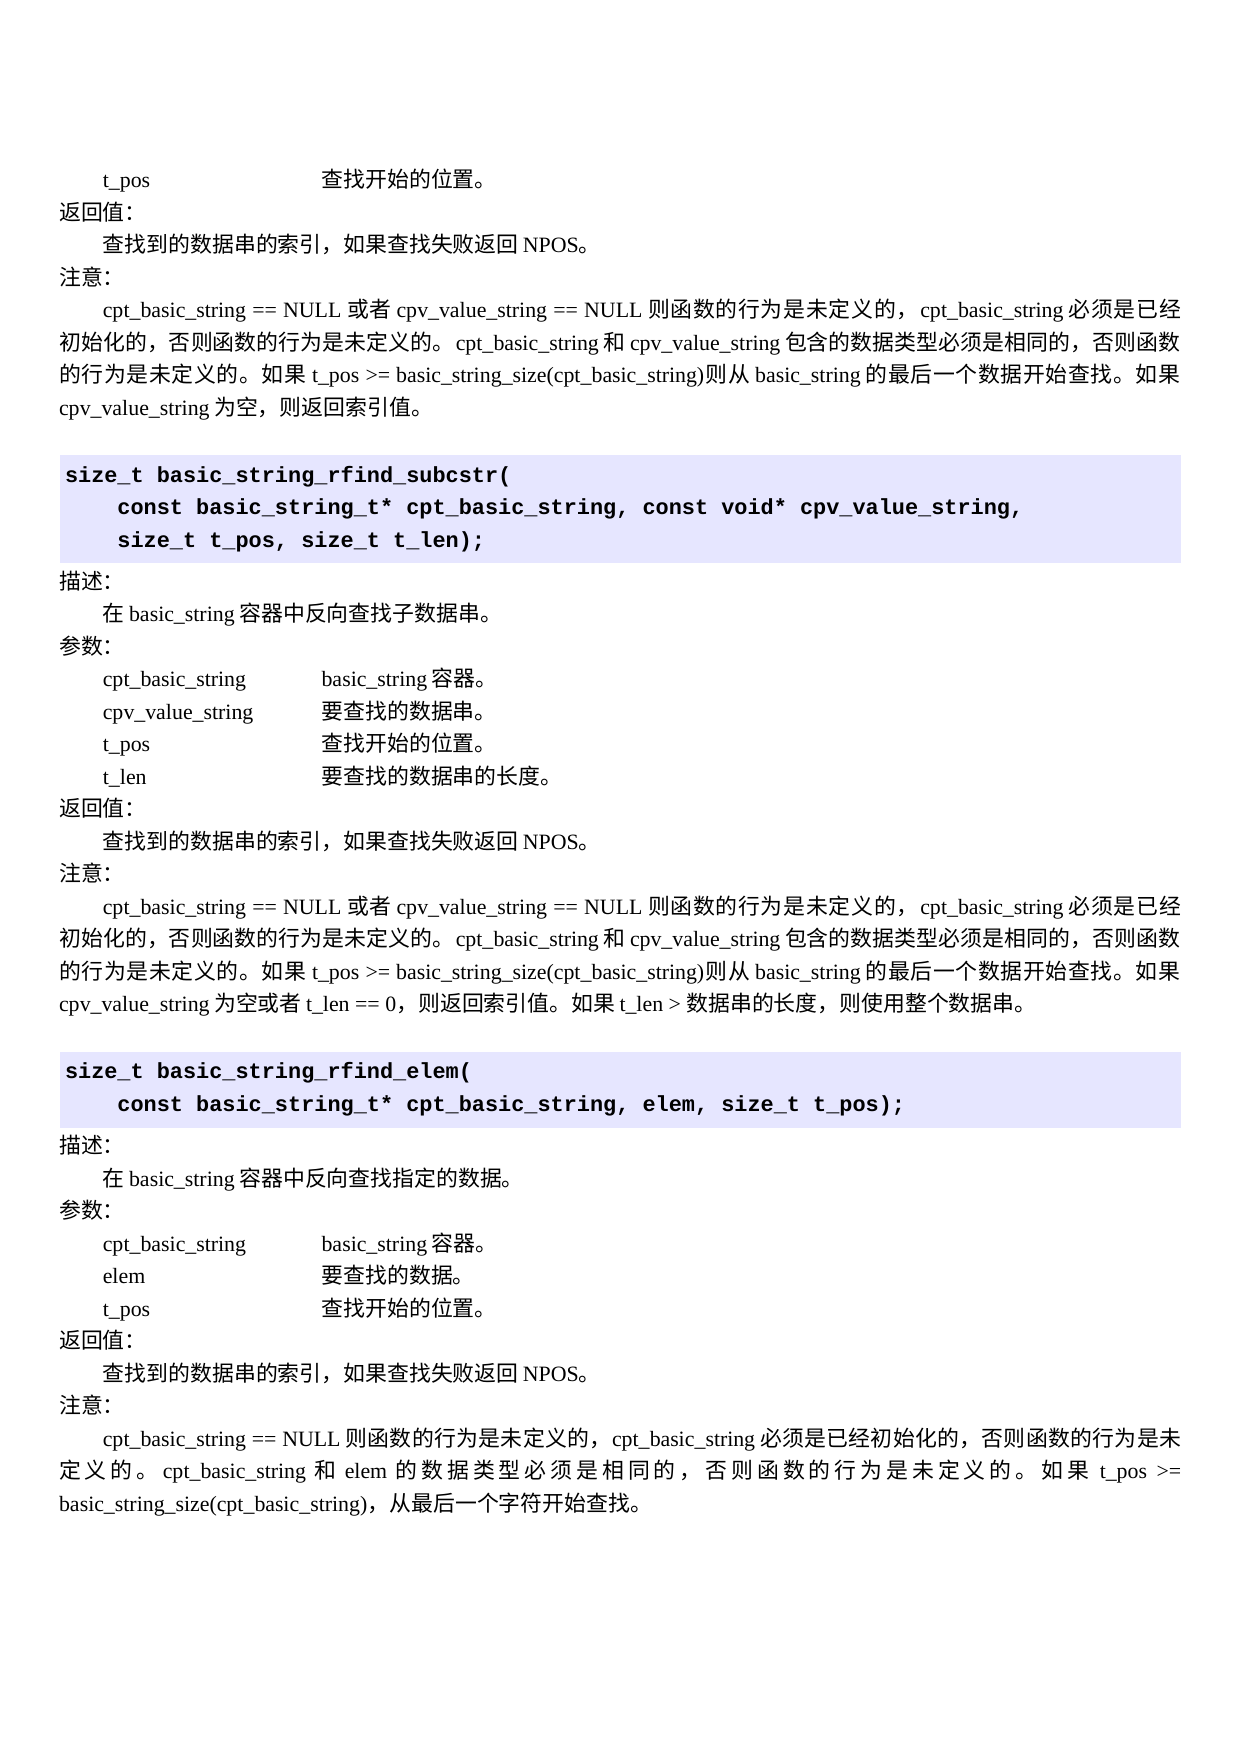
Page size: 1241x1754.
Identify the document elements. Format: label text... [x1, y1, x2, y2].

text 查找到的数据串的索引，如果查找失败返回NPOS。 [59, 1355, 1181, 1388]
text t_pos 查找开始的位置。 [59, 1290, 1181, 1323]
text 注意： [59, 856, 1181, 888]
text t_pos 查找开始的位置。 [59, 726, 1181, 758]
text 参数： [59, 628, 1181, 661]
text cpt_basic_string == NULL则函数的行为是未定义的，cpt_basic_string必须是已经初始化的，否则函数的行为是未定义的。cpt_basic_string和elem的数据类型必须是相同的，否则函数的行为是未定义的。如果t_pos >= basic_string_size(cpt_basic_string)，从最后一个字符开始查找。 [59, 1420, 1181, 1518]
text cpt_basic_string == NULL或者cpv_value_string == NULL则函数的行为是未定义的，cpt_basic_string必须是已经初始化的，否则函数的行为是未定义的。cpt_basic_string和cpv_value_string包含的数据类型必须是相同的，否则函数的行为是未定义的。如果t_pos >= basic_string_size(cpt_basic_string)则从basic_string的最后一个数据开始查找。如果cpv_value_string为空或者t_len == 0，则返回索引值。如果t_len > 数据串的长度，则使用整个数据串。 [59, 888, 1181, 1018]
text cpt_basic_string basic_string容器。 [59, 1225, 1181, 1258]
text t_pos 查找开始的位置。 [59, 162, 1181, 194]
text 返回值： [59, 194, 1181, 227]
text 在basic_string容器中反向查找子数据串。 [59, 596, 1181, 628]
text cpt_basic_string basic_string容器。 [59, 661, 1181, 693]
text 返回值： [59, 1323, 1181, 1355]
text cpt_basic_string == NULL或者cpv_value_string == NULL则函数的行为是未定义的，cpt_basic_string必须是已经初始化的，否则函数的行为是未定义的。cpt_basic_string和cpv_value_string包含的数据类型必须是相同的，否则函数的行为是未定义的。如果t_pos >= basic_string_size(cpt_basic_string)则从basic_string的最后一个数据开始查找。如果cpv_value_string为空，则返回索引值。 [59, 292, 1181, 422]
text 描述： [59, 565, 1181, 596]
text t_len 要查找的数据串的长度。 [59, 758, 1181, 791]
text cpv_value_string 要查找的数据串。 [59, 693, 1181, 726]
text elem 要查找的数据。 [59, 1258, 1181, 1290]
text 在basic_string容器中反向查找指定的数据。 [59, 1160, 1181, 1193]
text 查找到的数据串的索引，如果查找失败返回NPOS。 [59, 227, 1181, 259]
text 注意： [59, 259, 1181, 292]
text 查找到的数据串的索引，如果查找失败返回NPOS。 [59, 823, 1181, 856]
text 注意： [59, 1388, 1181, 1420]
table_header size_t basic_string_rfind_subcstr( const basic_string_t* cpt_basic_string, const void* cpv_value_string, size_t t_pos, size_t t_len); [60, 455, 1181, 563]
text 返回值： [59, 791, 1181, 823]
text 参数： [59, 1193, 1181, 1225]
text 描述： [59, 1129, 1181, 1160]
table_header size_t basic_string_rfind_elem( const basic_string_t* cpt_basic_string, elem, size_t t_pos); [60, 1052, 1181, 1128]
